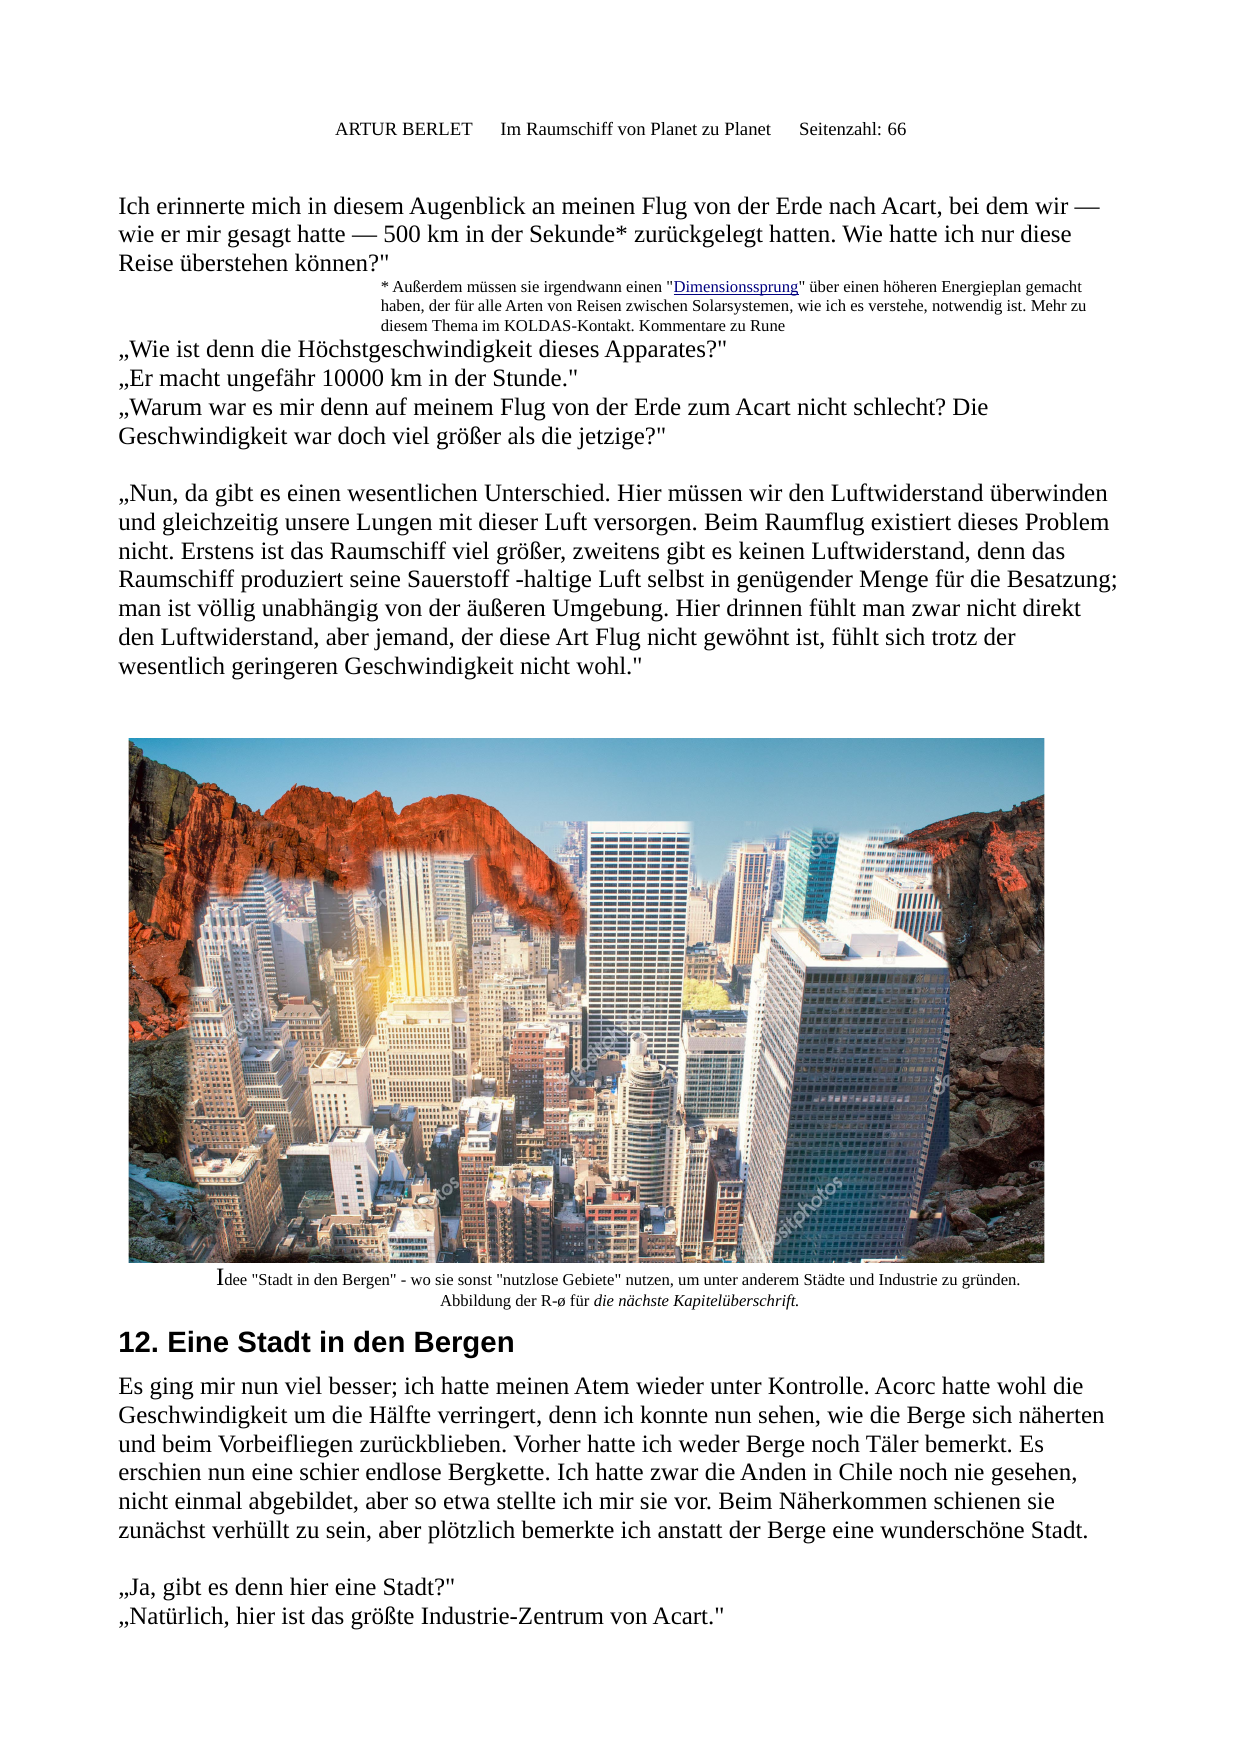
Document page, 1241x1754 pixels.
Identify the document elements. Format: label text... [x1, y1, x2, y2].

subtitle 12. Eine Stadt in den Bergen [118, 1325, 1123, 1359]
text Ich erinnerte mich in diesem Augenblick an meinen Flug von der Erde nach Acart, bei dem wir — wie er mir gesagt hatte — 500 km in der Sekunde* zurückgelegt hatten. Wie hatte ich nur diese Reise überstehen können?" [118, 191, 1123, 277]
text „Ja, gibt es denn hier eine Stadt?" [118, 1572, 1123, 1601]
text „Wie ist denn die Höchstgeschwindigkeit dieses Appa­rates?" [118, 334, 1123, 363]
text „Natürlich, hier ist das größte Industrie-Zentrum von Acart." [118, 1601, 1123, 1630]
text * Außerdem müssen sie irgendwann einen "Dimensionssprung" über einen höheren Energieplan gemacht haben, der für alle Arten von Reisen zwischen Solarsystemen, wie ich es verstehe, notwendig ist. Mehr zu diesem Thema im KOLDAS-Kontakt. Kommentare zu Rune [381, 277, 1123, 334]
text Es ging mir nun viel besser; ich hatte meinen Atem wieder unter Kontrolle. Acorc hatte wohl die Geschwindigkeit um die Hälfte verringert, denn ich konnte nun sehen, wie die Berge sich näherten und beim Vorbeifliegen zurück­blieben. Vorher hatte ich weder Berge noch Täler bemerkt. Es erschien nun eine schier endlose Bergkette. Ich hatte zwar die Anden in Chile noch nie gesehen, nicht einmal abgebildet, aber so etwa stellte ich mir sie vor. Beim Näherkommen schienen sie zunächst verhüllt zu sein, aber plötzlich bemerkte ich anstatt der Berge eine wunderschöne Stadt. [118, 1371, 1123, 1544]
text „Warum war es mir denn auf meinem Flug von der Erde zum Acart nicht schlecht? Die Geschwindigkeit war doch viel größer als die jetzige?" [118, 392, 1123, 449]
text „Er macht ungefähr 10000 km in der Stunde." [118, 363, 1123, 392]
text Abbildung der R-ø für die nächste Kapitelüberschrift. [118, 1291, 1123, 1310]
picture [129, 738, 1044, 1262]
text „Nun, da gibt es einen wesentlichen Unterschied. Hier müssen wir den Luftwiderstand überwinden und gleich­zeitig unsere Lungen mit dieser Luft versorgen. Beim Raumflug existiert dieses Problem nicht. Erstens ist das Raumschiff viel größer, zweitens gibt es keinen Luftwider­stand, denn das Raumschiff produziert seine Sauerstoff -haltige Luft selbst in genügender Menge für die Besatzung; man ist völlig unabhängig von der äußeren Umgebung. Hier drinnen fühlt man zwar nicht direkt den Luftwider­stand, aber jemand, der diese Art Flug nicht gewöhnt ist, fühlt sich trotz der wesentlich geringeren Geschwindigkeit nicht wohl." [118, 478, 1123, 679]
text Idee "Stadt in den Bergen" - wo sie sonst "nutzlose Gebiete" nutzen, um unter anderem Städte und Industrie zu gründen. [118, 737, 1123, 1291]
